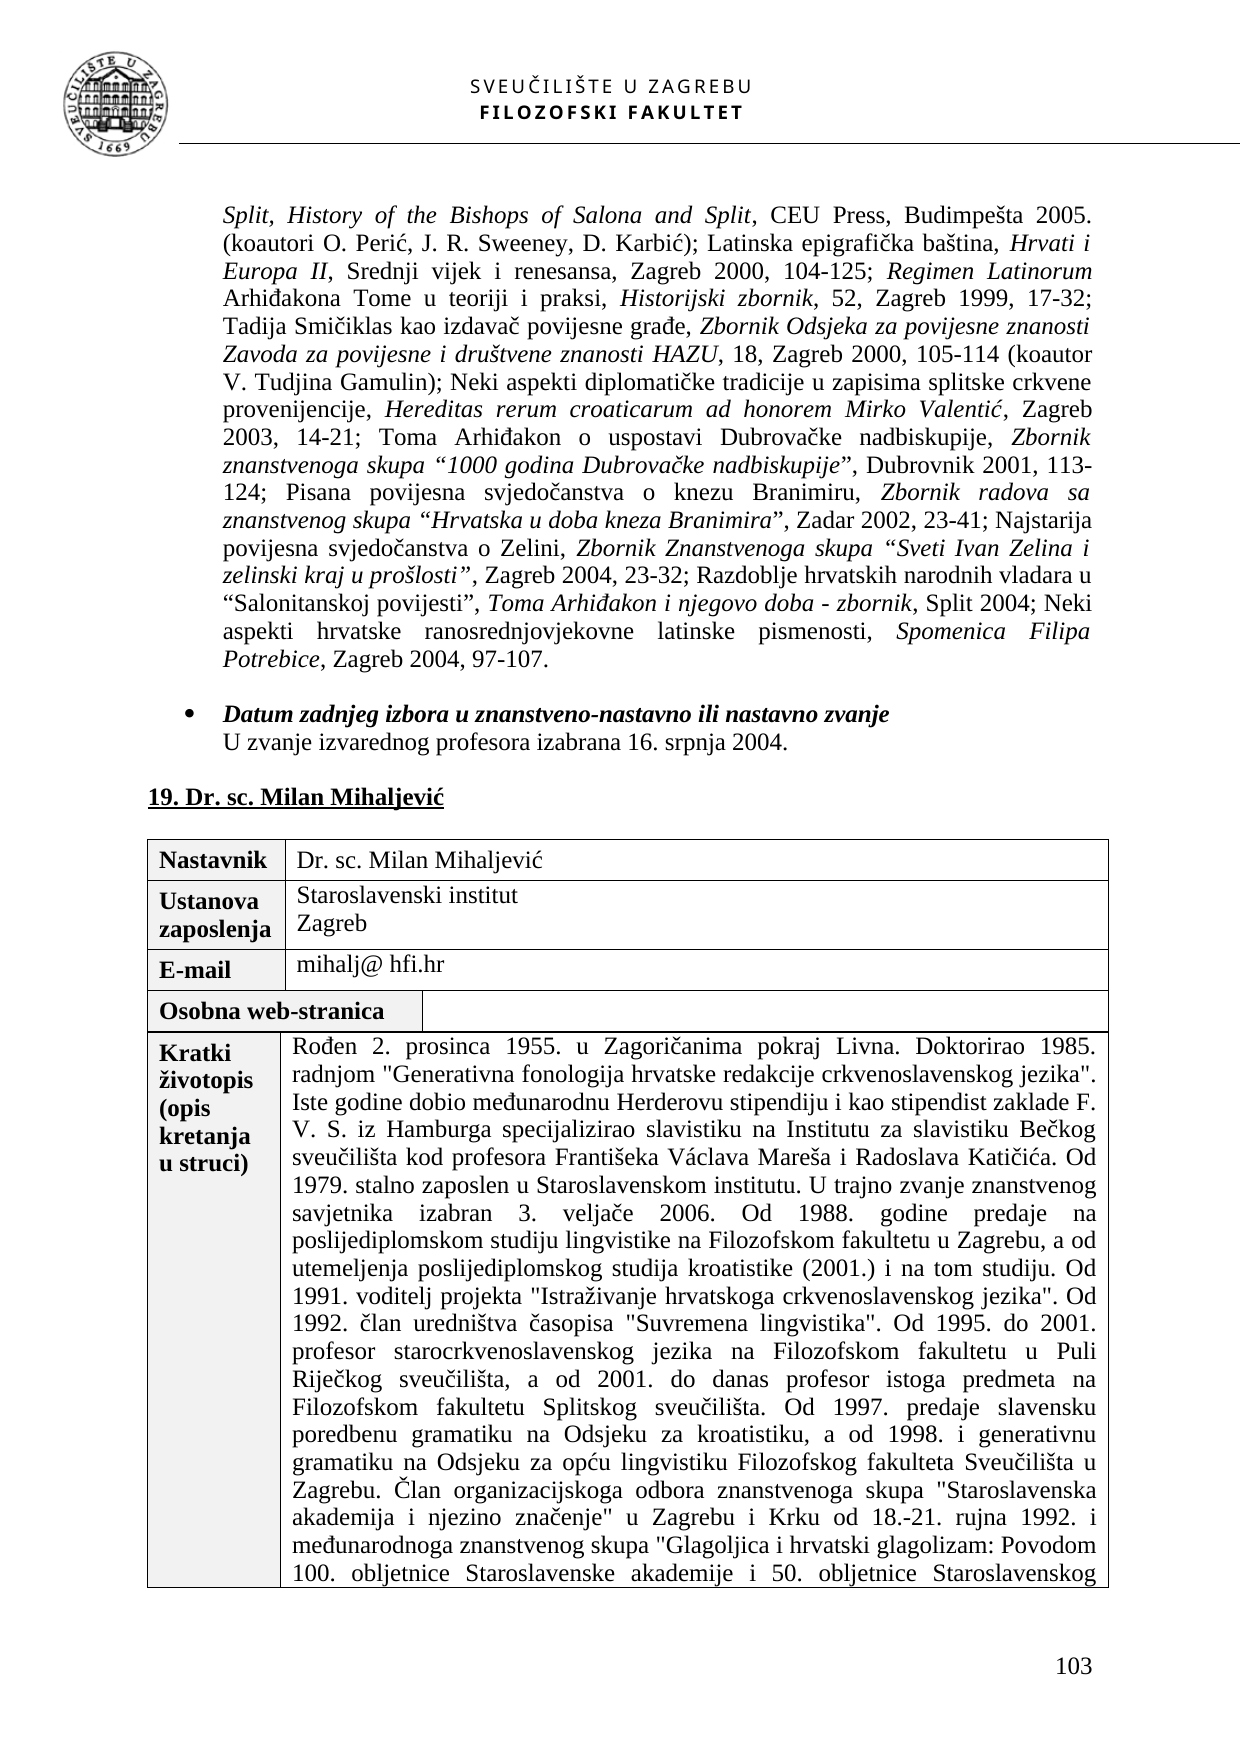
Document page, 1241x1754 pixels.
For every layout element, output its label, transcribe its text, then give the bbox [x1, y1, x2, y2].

table_cell [423, 991, 1108, 1031]
table_header Nastavnik [148, 840, 285, 880]
table_cell Kratki životopis (opis kretanja u struci) [148, 1033, 280, 1587]
table_cell Osobna web-stranica [148, 991, 422, 1031]
table_header Dr. sc. Milan Mihaljević [286, 840, 1108, 880]
table_cell Ustanova zaposlenja [148, 881, 285, 949]
table_cell mihalj@ hfi.hr [286, 950, 1108, 990]
text 19. Dr. sc. Milan Mihaljević [148, 783, 1093, 811]
list Datum zadnjeg izbora u znanstveno-nastavno ili nastavno zvanje [185, 700, 1092, 728]
table_cell E-mail [148, 950, 285, 990]
table_cell Rođen 2. prosinca 1955. u Zagoričanima pokraj Livna. Doktorirao 1985. radnjom "Generativna fonologija hrvatske redakcije crkvenoslavenskog jezika". Iste godine dobio međunarodnu Herderovu stipendiju i kao stipendist zaklade F. V. S. iz Hamburga specijalizirao slavistiku na Institutu za slavistiku Bečkog sveučilišta kod profesora Františeka Václava Mareša i Radoslava Katičića. Od 1979. stalno zaposlen u Staroslavenskom institutu. U trajno zvanje znanstvenog savjetnika izabran 3. veljače 2006. Od 1988. godine predaje na poslijediplomskom studiju lingvistike na Filozofskom fakultetu u Zagrebu, a od utemeljenja poslijediplomskog studija kroatistike (2001.) i na tom studiju. Od 1991. voditelj projekta "Istraživanje hrvatskoga crkvenoslavenskog jezika". Od 1992. član uredništva časopisa "Suvremena lingvistika". Od 1995. do 2001. profesor starocrkvenoslavenskog jezika na Filozofskom fakultetu u Puli Riječkog sveučilišta, a od 2001. do danas profesor istoga predmeta na Filozofskom fakultetu Splitskog sveučilišta. Od 1997. predaje slavensku poredbenu gramatiku na Odsjeku za kroatistiku, a od 1998. i generativnu gramatiku na Odsjeku za opću lingvistiku Filozofskog fakulteta Sveučilišta u Zagrebu. Član organizacijskoga odbora znanstvenoga skupa "Staroslavenska akademija i njezino značenje" u Zagrebu i Krku od 18.-21. rujna 1992. i međunarodnoga znanstvenog skupa "Glagoljica i hrvatski glagolizam: Povodom 100. obljetnice Staroslavenske akademije i 50. obljetnice Staroslavenskog [281, 1033, 1108, 1587]
picture [60, 48, 170, 157]
text U zvanje izvarednog profesora izabrana 16. srpnja 2004. [185, 728, 1092, 756]
list Split, History of the Bishops of Salona and Split, CEU Press, Budimpešta 2005. (koautori O. Perić, J. R. Sweeney, D. Karbić); Latinska epigrafička baština, Hrvati i Europa II, Srednji vijek i renesansa, Zagreb 2000, 104-125; Regimen Latinorum Arhiđakona Tome u teoriji i praksi, Historijski zbornik, 52, Zagreb 1999, 17-32; Tadija Smičiklas kao izdavač povijesne građe, Zbornik Odsjeka za povijesne znanosti Zavoda za povijesne i društvene znanosti HAZU, 18, Zagreb 2000, 105-114 (koautor V. Tudjina Gamulin); Neki aspekti diplomatičke tradicije u zapisima splitske crkvene provenijencije, Hereditas rerum croaticarum ad honorem Mirko Valentić, Zagreb 2003, 14-21; Toma Arhiđakon o uspostavi Dubrovačke nadbiskupije, Zbornik znanstvenoga skupa “1000 godina Dubrovačke nadbiskupije”, Dubrovnik 2001, 113-124; Pisana povijesna svjedočanstva o knezu Branimiru, Zbornik radova sa znanstvenog skupa “Hrvatska u doba kneza Branimira”, Zadar 2002, 23-41; Najstarija povijesna svjedočanstva o Zelini, Zbornik Znanstvenoga skupa “Sveti Ivan Zelina i zelinski kraj u prošlosti”, Zagreb 2004, 23-32; Razdoblje hrvatskih narodnih vladara u “Salonitanskoj povijesti”, Toma Arhiđakon i njegovo doba - zbornik, Split 2004; Neki aspekti hrvatske ranosrednjovjekovne latinske pismenosti, Spomenica Filipa Potrebice, Zagreb 2004, 97-107. [185, 201, 1092, 672]
table_cell Staroslavenski institut Zagreb [286, 881, 1108, 949]
